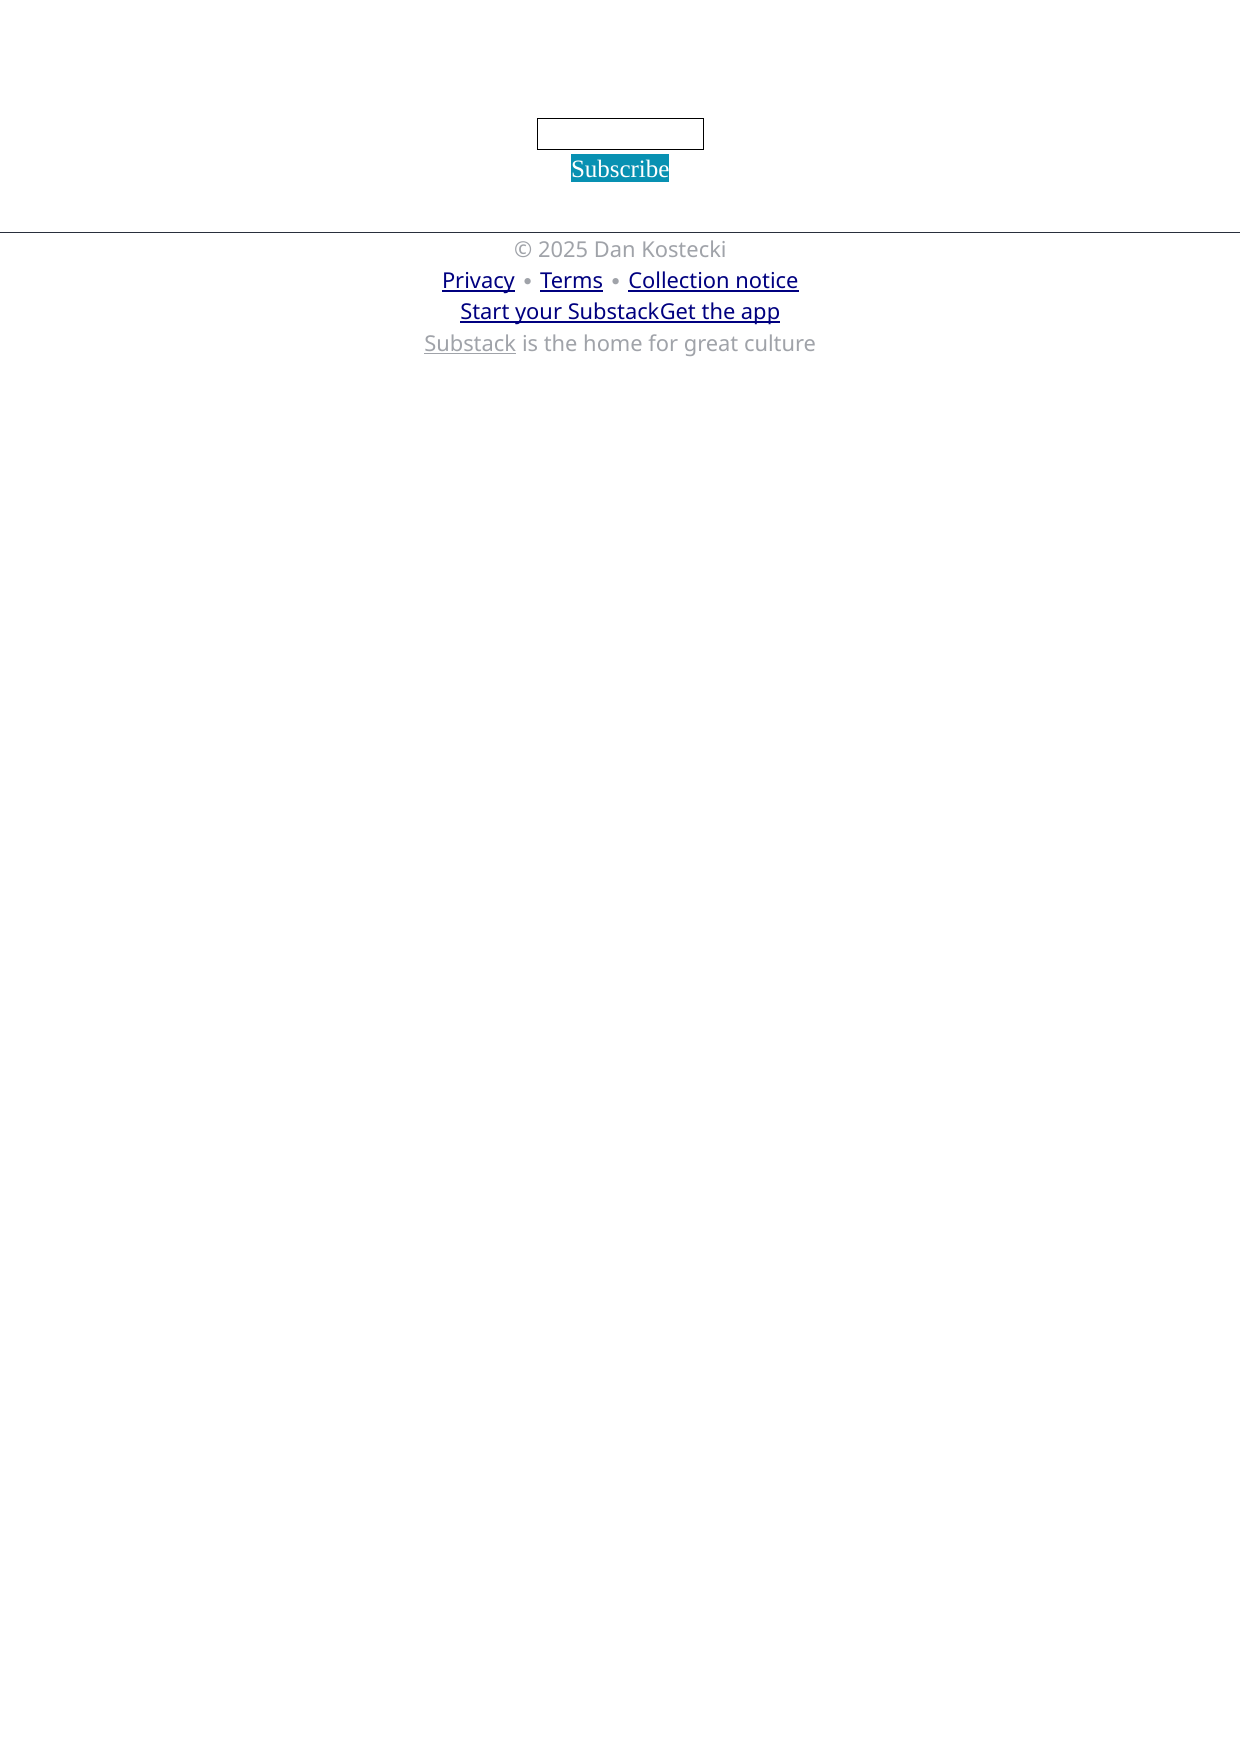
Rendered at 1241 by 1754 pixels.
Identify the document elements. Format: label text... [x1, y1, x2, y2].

text © 2025 Dan Kostecki [0, 233, 1240, 264]
text Substack is the home for great culture [0, 326, 1240, 357]
text Subscribe [118, 154, 1122, 182]
text Start your SubstackGet the app [0, 295, 1240, 326]
text Privacy ∙ Terms ∙ Collection notice [0, 264, 1240, 295]
